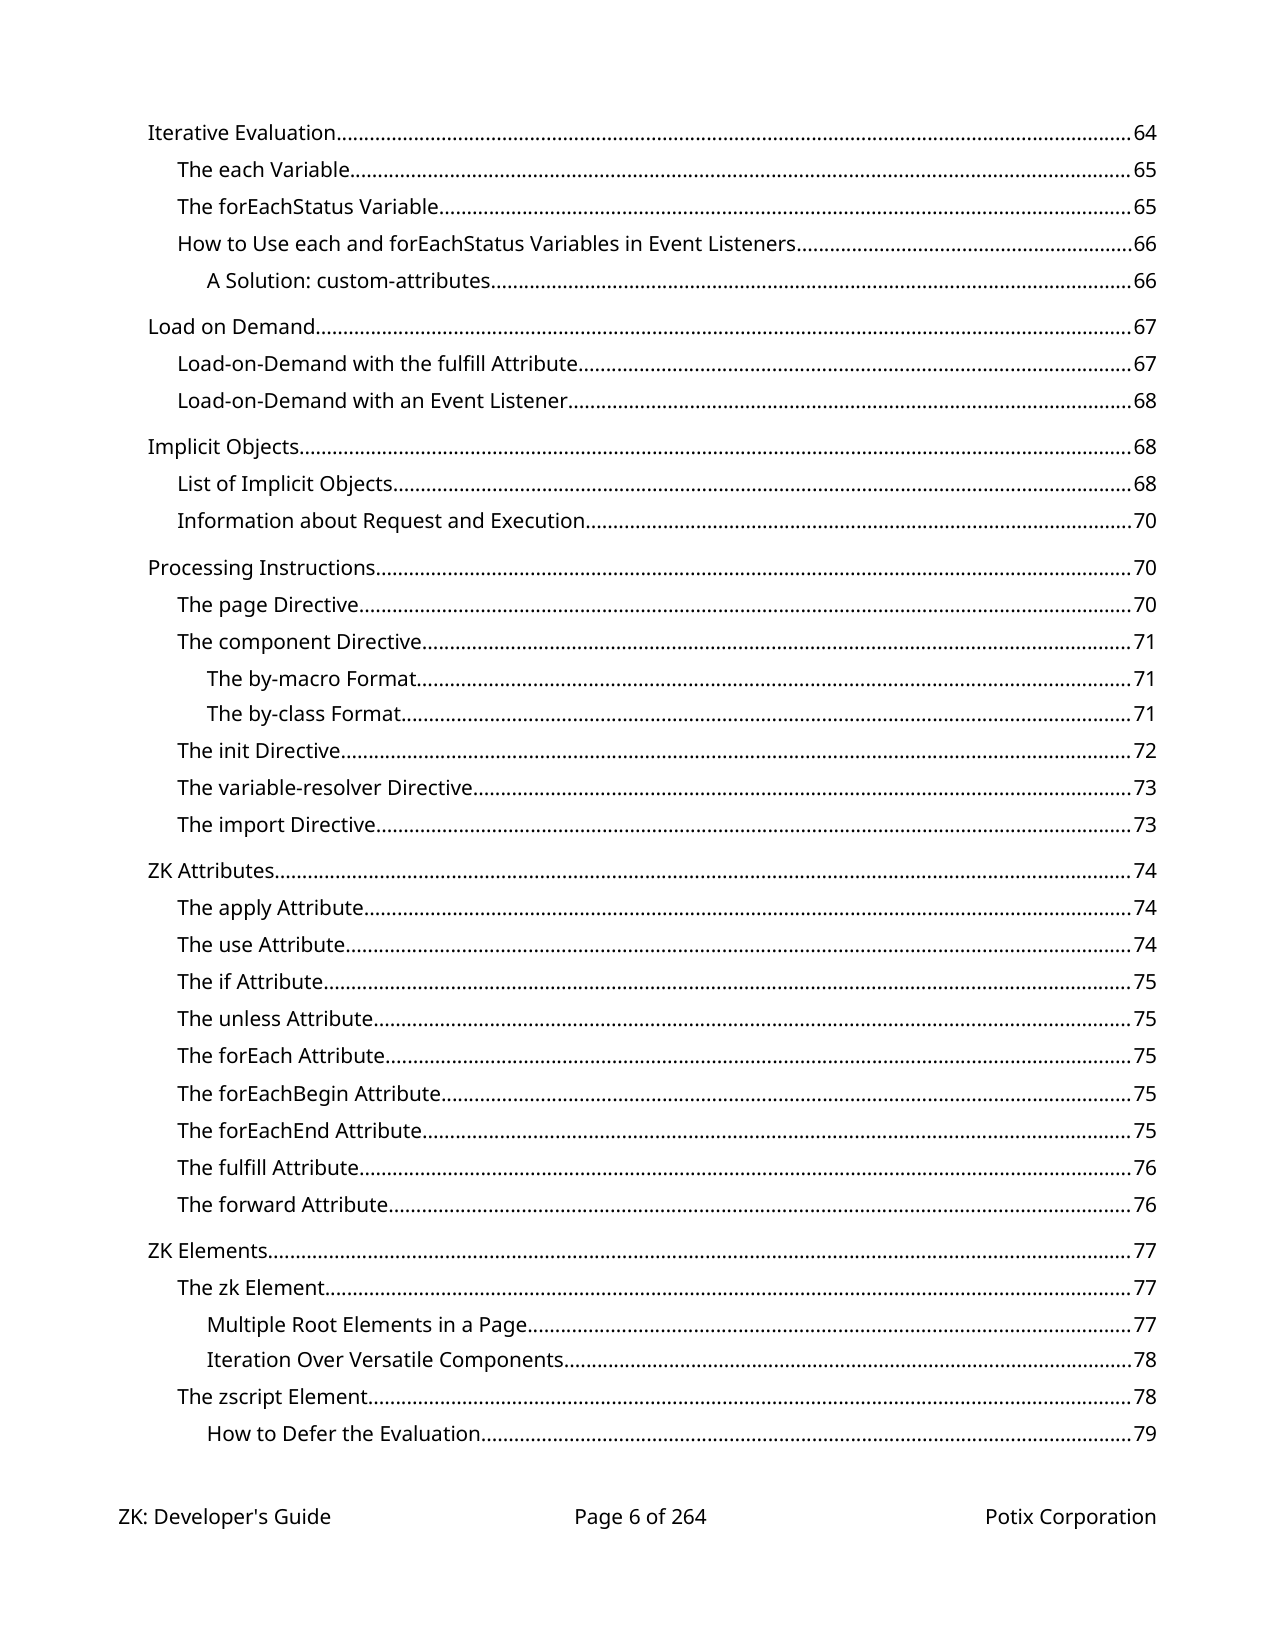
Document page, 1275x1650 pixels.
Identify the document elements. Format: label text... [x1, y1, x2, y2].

text How to Defer the Evaluation 79 [207, 1419, 1157, 1448]
text The by-macro Format 71 [207, 664, 1157, 692]
text The use Attribute 74 [177, 930, 1157, 959]
text The unless Attribute 75 [177, 1004, 1157, 1033]
text The forward Attribute 76 [177, 1190, 1157, 1218]
text The forEachStatus Variable 65 [177, 192, 1157, 221]
text The fulfill Attribute 76 [177, 1153, 1157, 1181]
text A Solution: custom-attributes 66 [207, 266, 1157, 295]
text ZK Attributes 74 [148, 856, 1157, 884]
text Processing Instructions 70 [148, 553, 1157, 581]
text ZK Elements 77 [148, 1236, 1157, 1264]
text The zscript Element 78 [177, 1382, 1157, 1411]
text List of Implicit Objects 68 [177, 469, 1157, 498]
text The init Directive 72 [177, 736, 1157, 764]
text Iterative Evaluation 64 [148, 118, 1157, 146]
text The if Attribute 75 [177, 967, 1157, 996]
text The each Variable 65 [177, 155, 1157, 183]
text Implicit Objects 68 [148, 432, 1157, 461]
text How to Use each and forEachStatus Variables in Event Listeners 66 [177, 229, 1157, 258]
text The apply Attribute 74 [177, 893, 1157, 922]
text Load-on-Demand with the fulfill Attribute 67 [177, 349, 1157, 378]
text Load on Demand 67 [148, 312, 1157, 341]
text The page Directive 70 [177, 590, 1157, 618]
text Iteration Over Versatile Components 78 [207, 1345, 1157, 1373]
text The component Directive 71 [177, 627, 1157, 655]
text The forEach Attribute 75 [177, 1042, 1157, 1070]
text Load-on-Demand with an Event Listener 68 [177, 387, 1157, 415]
text The forEachEnd Attribute 75 [177, 1116, 1157, 1144]
text Multiple Root Elements in a Page 77 [207, 1310, 1157, 1338]
text The zk Element 77 [177, 1273, 1157, 1301]
text The by-class Format 71 [207, 699, 1157, 727]
text The import Directive 73 [177, 810, 1157, 838]
text The variable-resolver Directive 73 [177, 773, 1157, 801]
text The forEachBegin Attribute 75 [177, 1079, 1157, 1107]
text Information about Request and Execution 70 [177, 507, 1157, 535]
